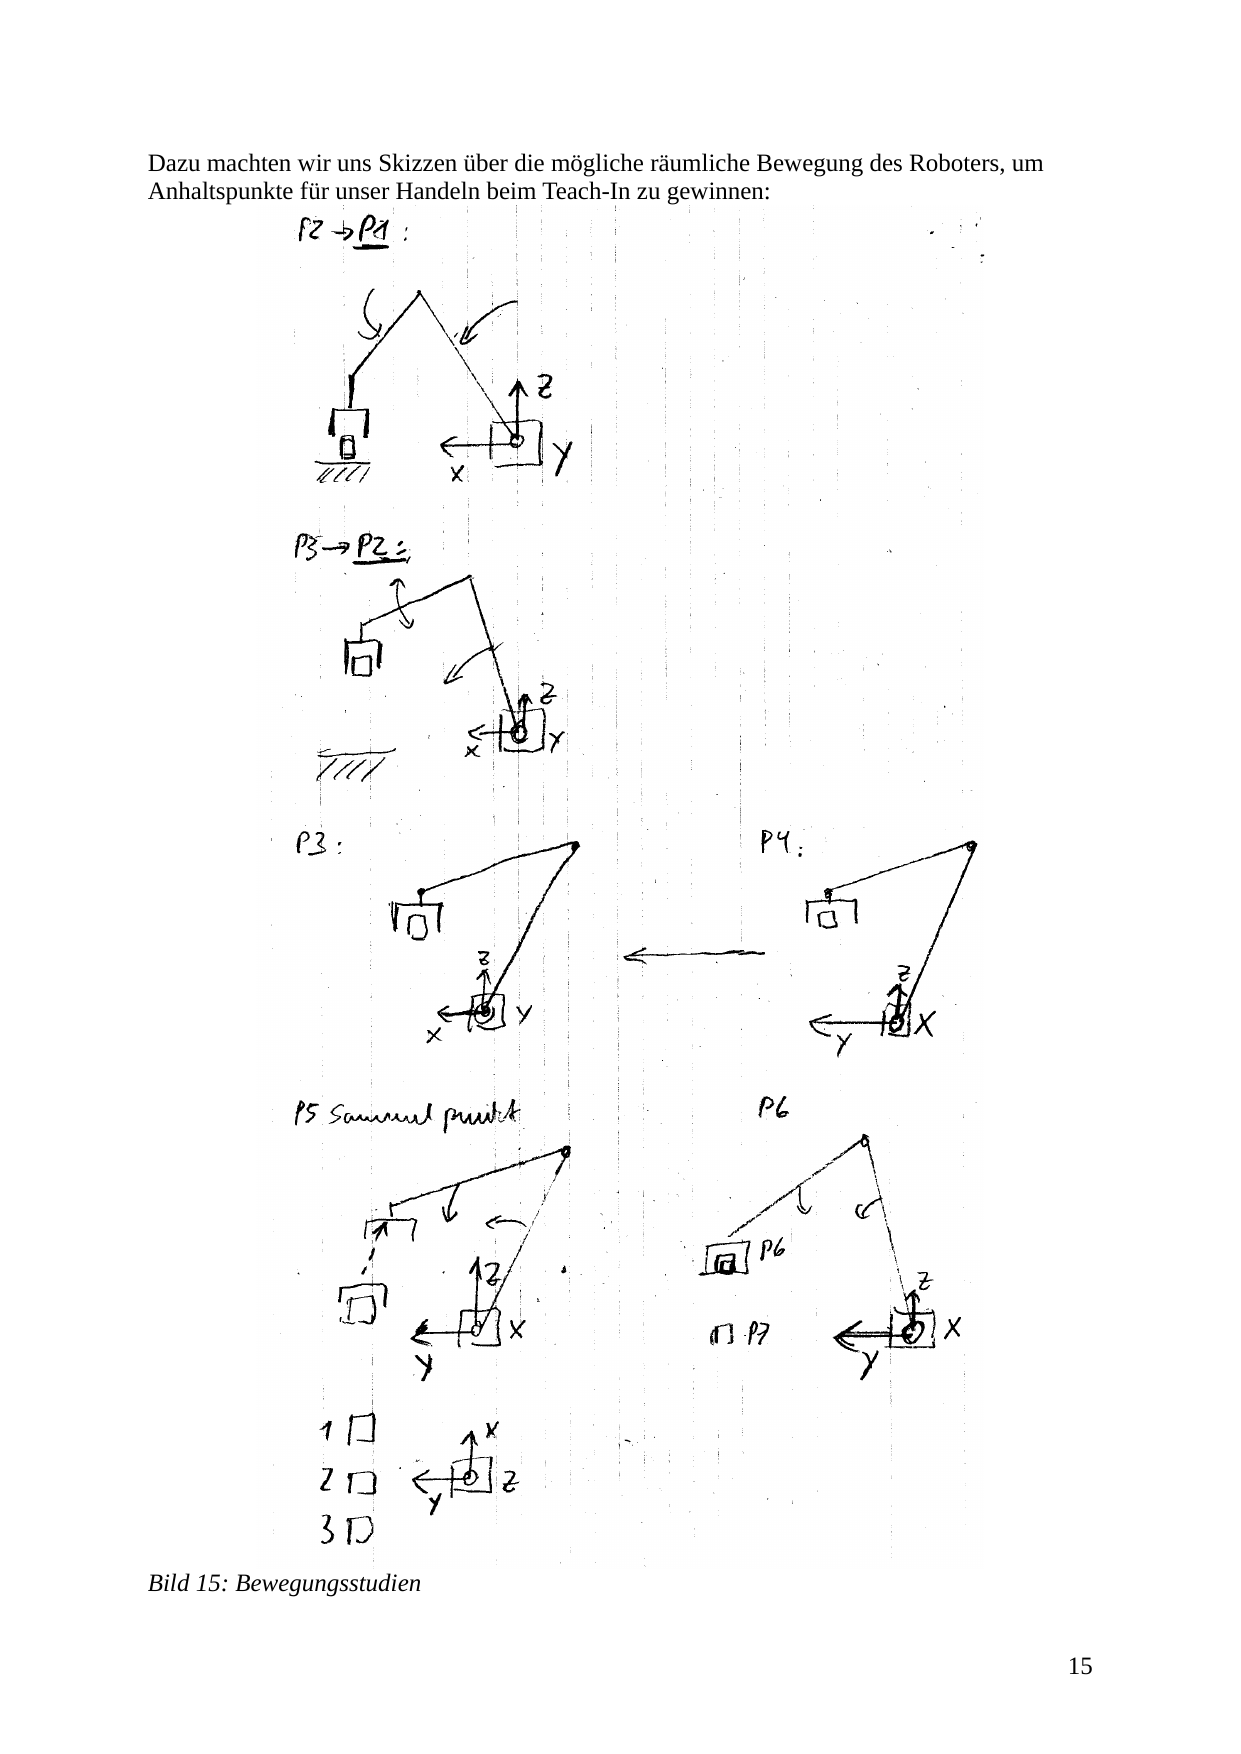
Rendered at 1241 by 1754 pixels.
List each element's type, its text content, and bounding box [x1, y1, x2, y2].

text Dazu machten wir uns Skizzen über die mögliche räumliche Bewegung des Roboters, um Anhaltspunkte für unser Handeln beim Teach-In zu gewinnen: [148, 148, 1093, 205]
picture [256, 205, 985, 1569]
text Bild 15: Bewegungsstudien [148, 1568, 1093, 1597]
